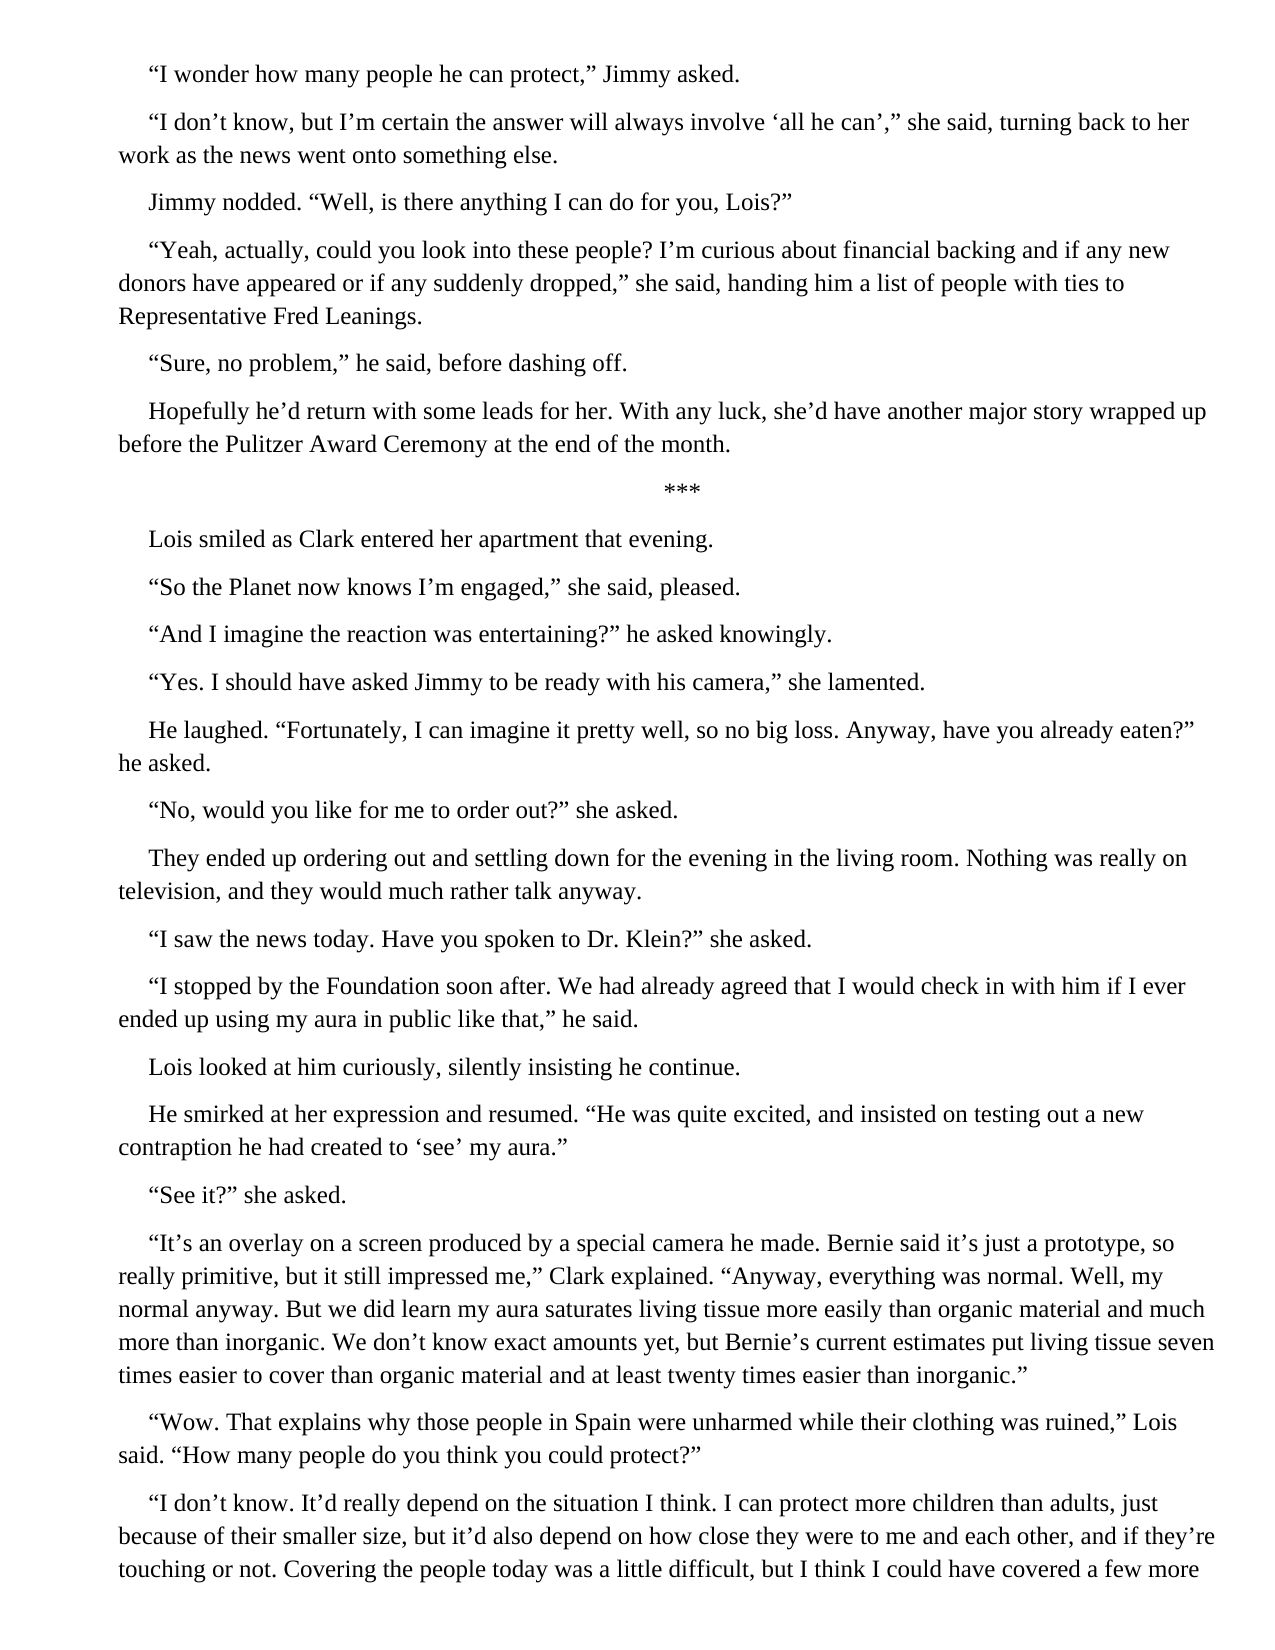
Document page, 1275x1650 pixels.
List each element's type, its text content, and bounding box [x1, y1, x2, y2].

text “I saw the news today. Have you spoken to Dr. Klein?” she asked. [118, 924, 1216, 952]
text “I don’t know, but I’m certain the answer will always involve ‘all he can’,” she said, turning back to her work as the news went onto something else. [118, 107, 1216, 168]
text Hopefully he’d return with some leads for her. With any luck, she’d have another major story wrapped up before the Pulitzer Award Ceremony at the end of the month. [118, 396, 1216, 458]
text Jimmy nodded. “Well, is there anything I can do for you, Lois?” [118, 187, 1216, 216]
text “No, would you like for me to order out?” she asked. [118, 795, 1216, 824]
text They ended up ordering out and settling down for the evening in the living room. Nothing was really on television, and they would much rather talk anyway. [118, 843, 1216, 905]
text “Yes. I should have asked Jimmy to be ready with his camera,” she lamented. [118, 667, 1216, 696]
text “Sure, no problem,” he said, before dashing off. [118, 348, 1216, 377]
text “Yeah, actually, could you look into these people? I’m curious about financial backing and if any new donors have appeared or if any suddenly dropped,” she said, handing him a list of people with ties to Representative Fred Leanings. [118, 235, 1216, 330]
text He laughed. “Fortunately, I can imagine it pretty well, so no big loss. Anyway, have you already eaten?” he asked. [118, 715, 1216, 777]
text He smirked at her expression and resumed. “He was quite excited, and insisted on testing out a new contraption he had created to ‘see’ my aura.” [118, 1099, 1216, 1161]
text “I don’t know. It’d really depend on the situation I think. I can protect more children than adults, just because of their smaller size, but it’d also depend on how close they were to me and each other, and if they’re touching or not. Covering the people today was a little difficult, but I think I could have covered a few more [118, 1488, 1216, 1583]
text “So the Planet now knows I’m engaged,” she said, pleased. [118, 572, 1216, 601]
text “I wonder how many people he can protect,” Jimmy asked. [118, 59, 1216, 88]
text Lois looked at him curiously, silently insisting he continue. [118, 1052, 1216, 1081]
text *** [118, 477, 1216, 506]
text “It’s an overlay on a screen produced by a special camera he made. Bernie said it’s just a prototype, so really primitive, but it still impressed me,” Clark explained. “Anyway, everything was normal. Well, my normal anyway. But we did learn my aura saturates living tissue more easily than organic material and much more than inorganic. We don’t know exact amounts yet, but Bernie’s current estimates put living tissue seven times easier to cover than organic material and at least twenty times easier than inorganic.” [118, 1228, 1216, 1388]
text “I stopped by the Foundation soon after. We had already agreed that I would check in with him if I ever ended up using my aura in public like that,” he said. [118, 971, 1216, 1033]
text Lois smiled as Clark entered her apartment that evening. [118, 524, 1216, 553]
text “Wow. That explains why those people in Spain were unharmed while their clothing was ruined,” Lois said. “How many people do you think you could protect?” [118, 1407, 1216, 1469]
text “See it?” she asked. [118, 1180, 1216, 1209]
text “And I imagine the reaction was entertaining?” he asked knowingly. [118, 619, 1216, 648]
